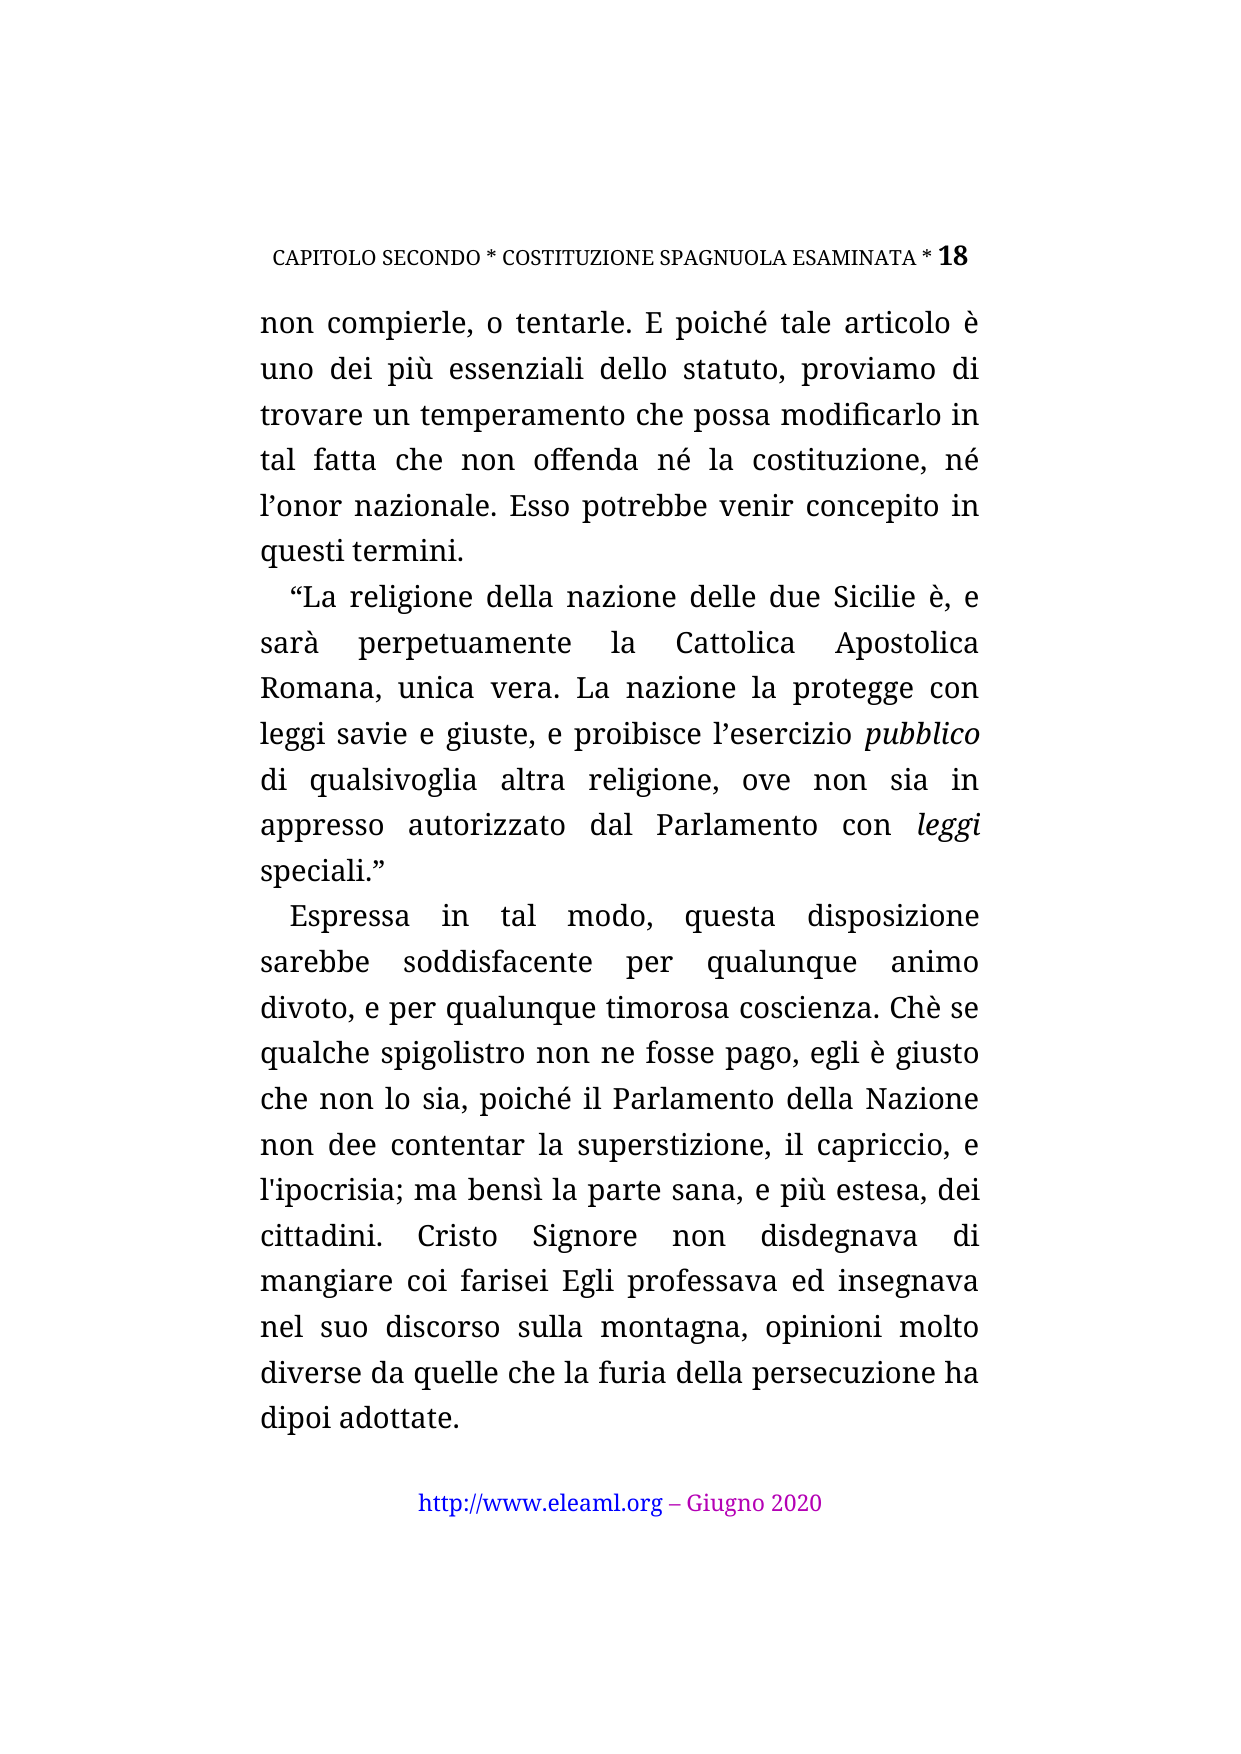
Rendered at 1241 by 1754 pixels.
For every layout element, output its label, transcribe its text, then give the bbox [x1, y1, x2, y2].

text Espressa in tal modo, questa disposizione sarebbe soddisfacente per qualunque animo divoto, e per qualunque timorosa coscienza. Chè se qualche spigolistro non ne fosse pago, egli è giusto che non lo sia, poiché il Parlamento della Nazione non dee contentar la superstizione, il capriccio, e l'ipocrisia; ma bensì la parte sana, e più estesa, dei cittadini. Cristo Signore non disdegnava di mangiare coi farisei Egli professava ed insegnava nel suo discorso sulla montagna, opinioni molto diverse da quelle che la furia della persecuzione ha dipoi adottate. [260, 896, 980, 1437]
text “La religione della nazione delle due Sicilie è, e sarà perpetuamente la Cattolica Apostolica Romana, unica vera. La nazione la protegge con leggi savie e giuste, e proibisce l’esercizio pubblico di qualsivoglia altra religione, ove non sia in appresso autorizzato dal Parlamento con leggi speciali.” [260, 576, 980, 890]
text non compierle, o tentarle. E poiché tale articolo è uno dei più essenziali dello statuto, proviamo di trovare un temperamento che possa modificarlo in tal fatta che non offenda né la costituzione, né l’onor nazionale. Esso potrebbe venir concepito in questi termini. [260, 303, 980, 570]
